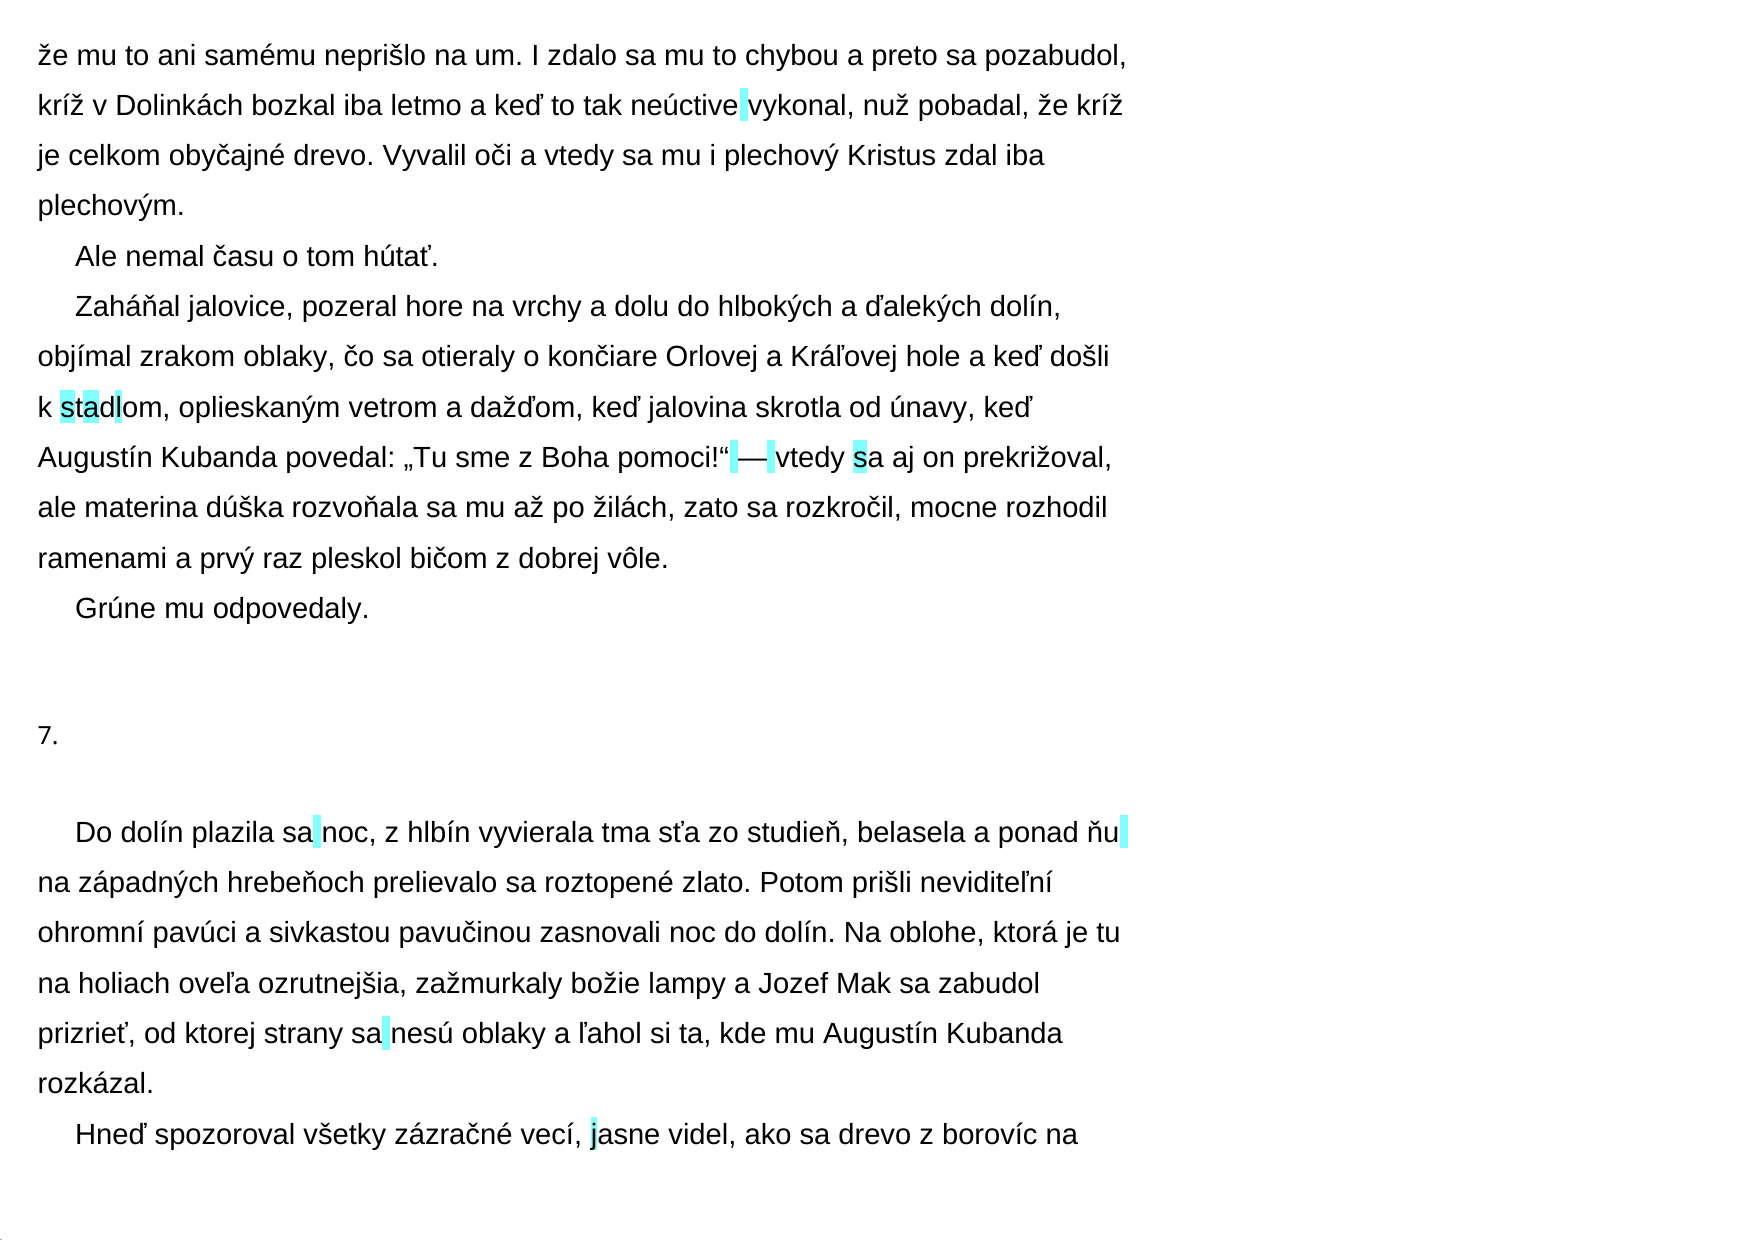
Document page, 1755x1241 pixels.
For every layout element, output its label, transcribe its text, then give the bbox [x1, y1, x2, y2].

text Zaháňal jalovice, pozeral hore na vrchy a dolu do hlbokých a ďalekých dolín, objímal zrakom oblaky, čo sa otieraly o končiare Orlovej a Kráľovej hole a keď došli k stadlom, oplieskaným vetrom a dažďom, keď jalovina skrotla od únavy, keď Augustín Kubanda povedal: „Tu sme z Boha pomoci!“ — vtedy sa aj on prekrižoval, ale materina dúška rozvoňala sa mu až po žilách, zato sa rozkročil, mocne rozhodil ramenami a prvý raz pleskol bičom z dobrej vôle. [37, 289, 1130, 574]
text Do dolín plazila sa noc, z hlbín vyvierala tma sťa zo studieň, belasela a ponad ňu na západných hrebeňoch prelievalo sa roztopené zlato. Potom prišli neviditeľní ohromní pavúci a sivkastou pavučinou zasnovali noc do dolín. Na oblohe, ktorá je tu na holiach oveľa ozrutnejšia, zažmurkaly božie lampy a Jozef Mak sa zabudol prizrieť, od ktorej strany sa nesú oblaky a ľahol si ta, kde mu Augustín Kubanda rozkázal. [37, 815, 1130, 1100]
text Grúne mu odpovedaly. [37, 591, 1130, 624]
text Ale nemal času o tom hútať. [37, 239, 1130, 272]
text Hneď spozoroval všetky zázračné vecí, jasne videl, ako sa drevo z borovíc na [37, 1117, 1130, 1150]
text že mu to ani samému neprišlo na um. I zdalo sa mu to chybou a preto sa pozabudol, kríž v Dolinkách bozkal iba letmo a keď to tak neúctive vykonal, nuž pobadal, že kríž je celkom obyčajné drevo. Vyvalil oči a vtedy sa mu i plechový Kristus zdal iba plechovým. [37, 37, 1130, 222]
subtitle 7. [37, 717, 1130, 751]
